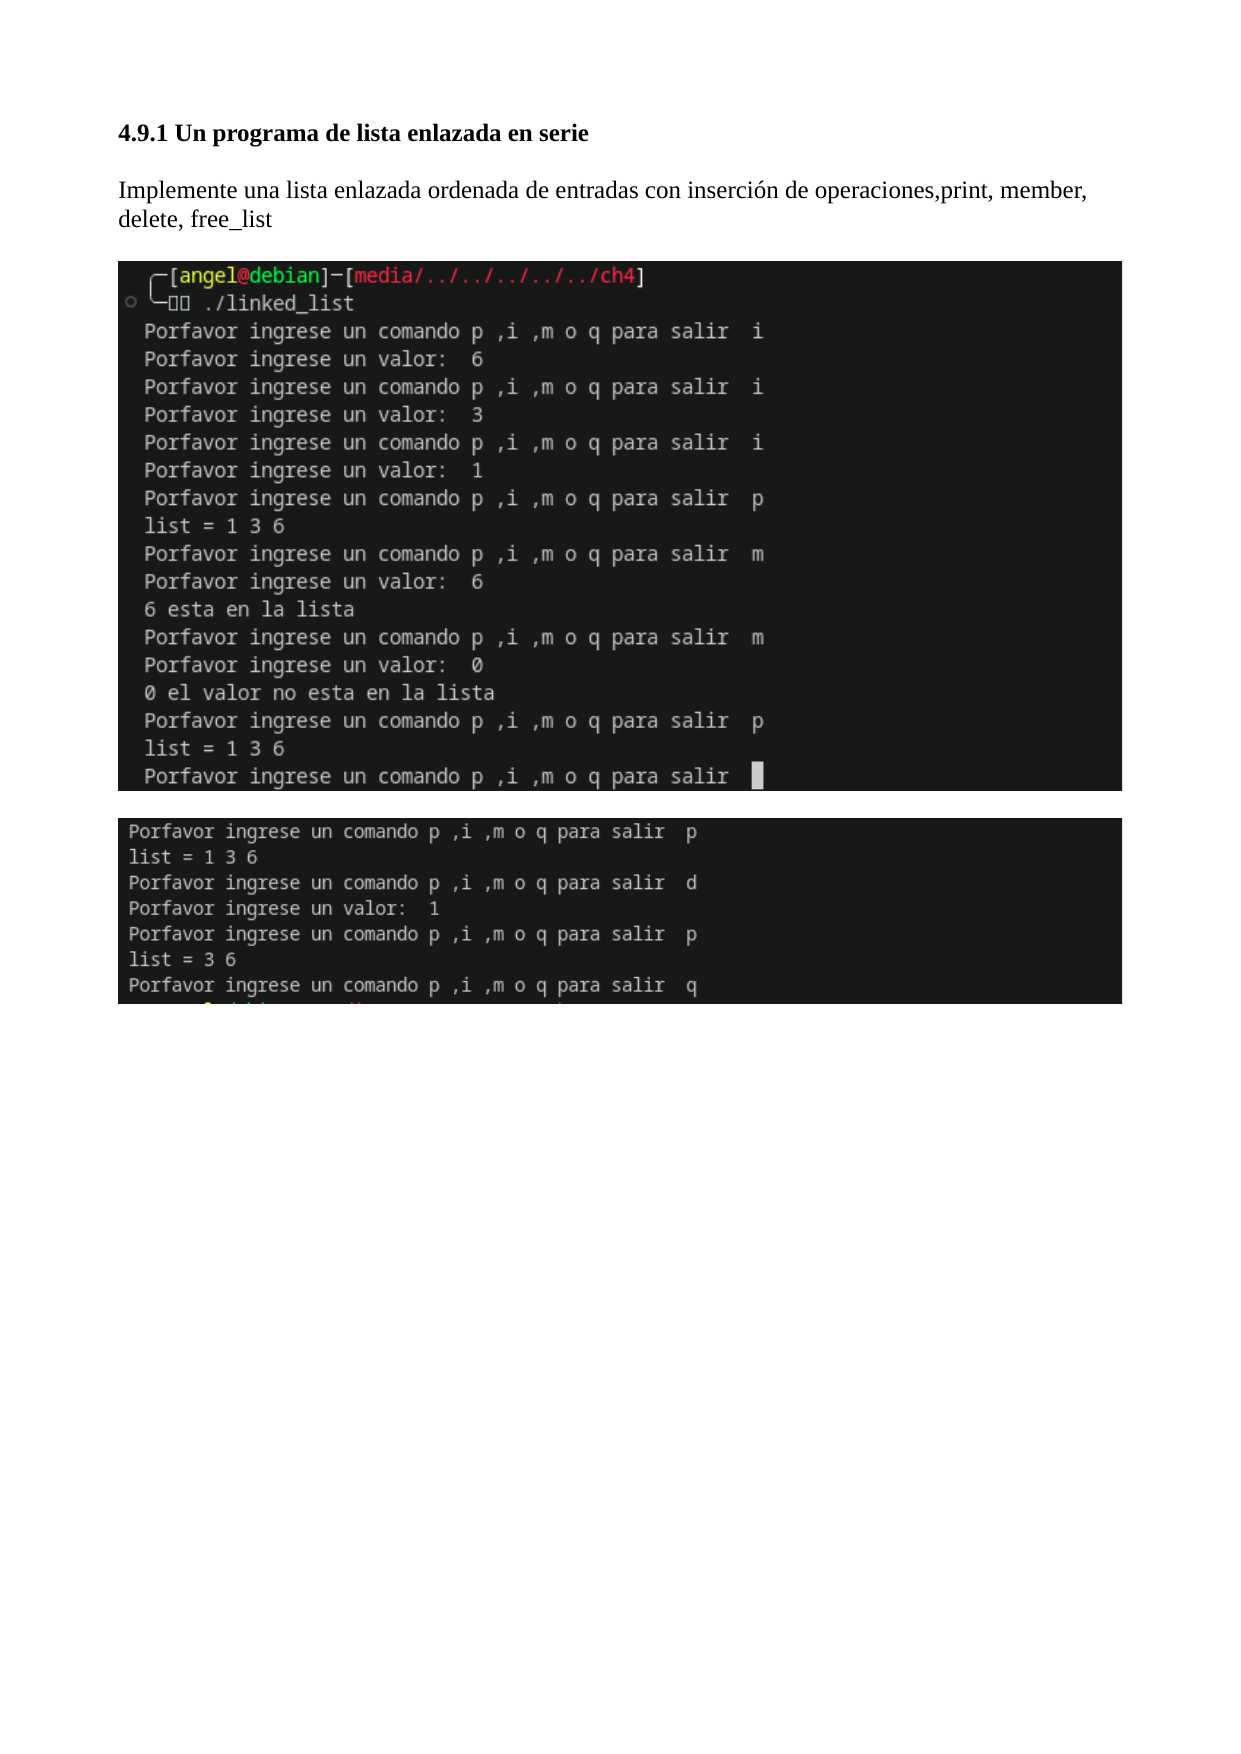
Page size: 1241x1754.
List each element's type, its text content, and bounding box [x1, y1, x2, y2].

picture [118, 261, 1123, 791]
picture [118, 818, 1123, 1004]
text Implemente una lista enlazada ordenada de entradas con inserción de operaciones,print, member, delete, free_list [118, 176, 1122, 233]
text 4.9.1 Un programa de lista enlazada en serie [118, 118, 1122, 147]
